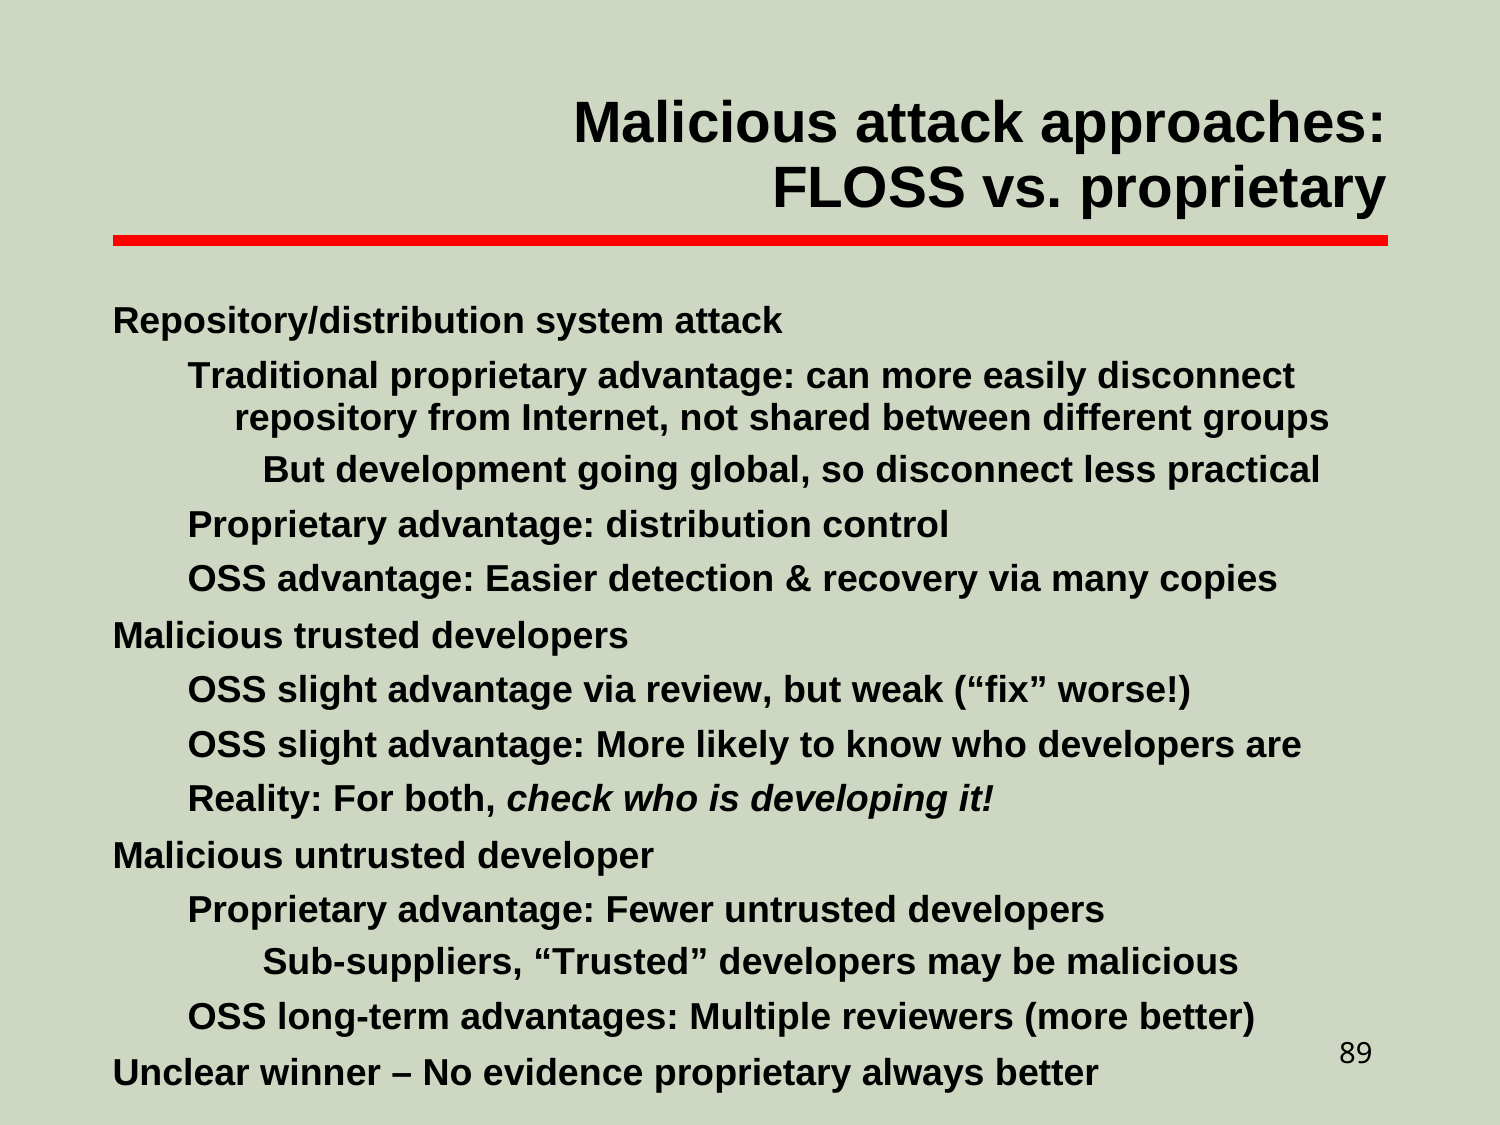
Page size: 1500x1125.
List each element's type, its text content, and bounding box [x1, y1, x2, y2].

list Repository/distribution system attack Traditional proprietary advantage: can more easily disconnect repository from Internet, not shared between different groups But development going global, so disconnect less practical Proprietary advantage: distribution control OSS advantage: Easier detection & recovery via many copies Malicious trusted developers OSS slight advantage via review, but weak (“fix” worse!) OSS slight advantage: More likely to know who developers are Reality: For both, check who is developing it! Malicious untrusted developer Proprietary advantage: Fewer untrusted developers Sub-suppliers, “Trusted” developers may be malicious OSS long-term advantages: Multiple reviewers (more better) Unclear winner – No evidence proprietary always better [112, 299, 1388, 1111]
title Malicious attack approaches: FLOSS vs. proprietary [337, 85, 1388, 224]
